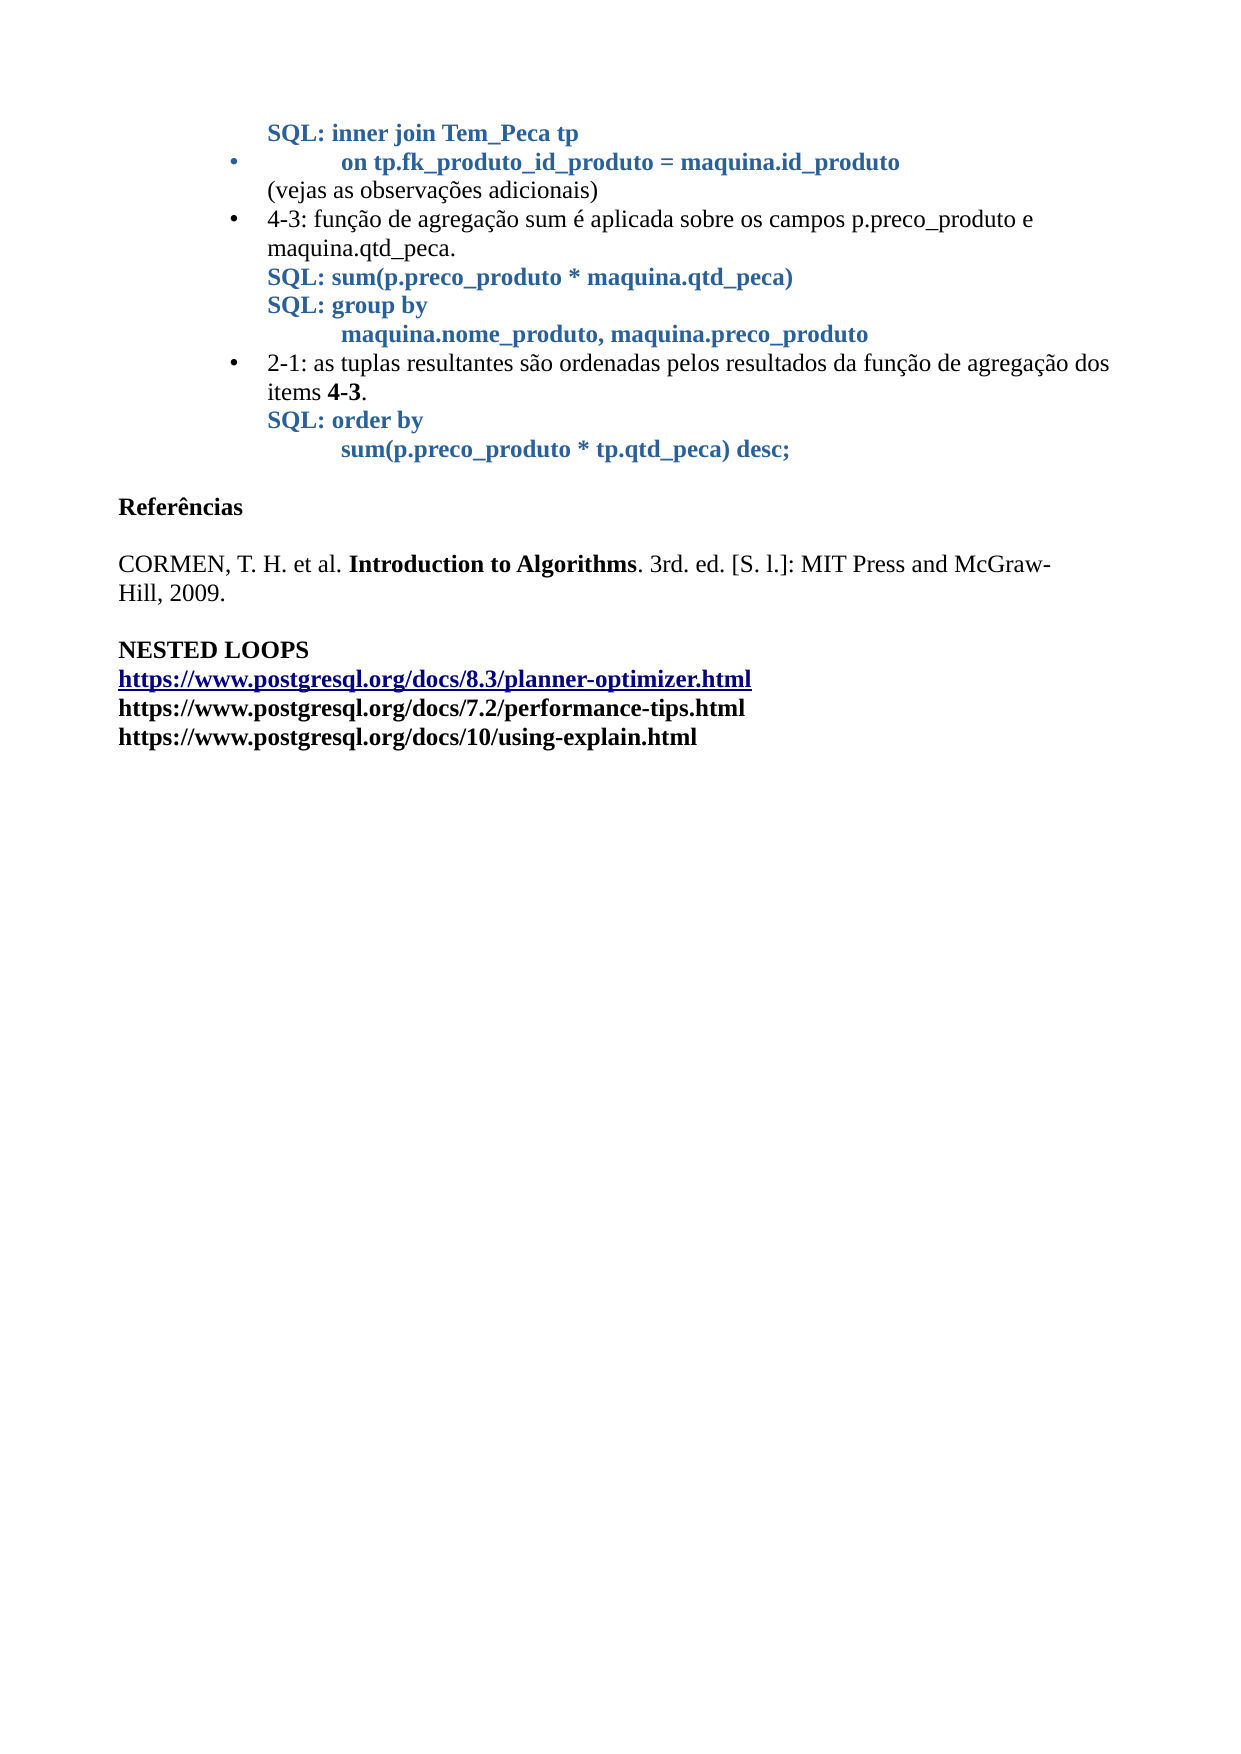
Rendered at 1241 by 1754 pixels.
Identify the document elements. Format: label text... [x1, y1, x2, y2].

list SQL: inner join Tem_Peca tp [229, 118, 1122, 147]
list (vejas as observações adicionais) [229, 176, 1122, 204]
text https://www.postgresql.org/docs/7.2/performance-tips.html [118, 693, 1122, 722]
text Hill, 2009. [118, 578, 1122, 607]
text CORMEN, T. H. et al. Introduction to Algorithms. 3rd. ed. [S. l.]: MIT Press and McGraw- [118, 549, 1122, 578]
list SQL: group by [229, 291, 1122, 319]
list SQL: sum(p.preco_produto * maquina.qtd_peca) [229, 262, 1122, 291]
text https://www.postgresql.org/docs/8.3/planner-optimizer.html [118, 664, 1122, 693]
list 4-3: função de agregação sum é aplicada sobre os campos p.preco_produto e maquina.qtd_peca. [229, 204, 1122, 262]
list 2-1: as tuplas resultantes são ordenadas pelos resultados da função de agregação dos items 4-3. [229, 348, 1122, 406]
text Referências [118, 492, 1122, 521]
list sum(p.preco_produto * tp.qtd_peca) desc; [229, 434, 1122, 463]
text NESTED LOOPS [118, 636, 1122, 664]
list on tp.fk_produto_id_produto = maquina.id_produto [229, 147, 1122, 176]
text https://www.postgresql.org/docs/10/using-explain.html [118, 722, 1122, 751]
list maquina.nome_produto, maquina.preco_produto [229, 319, 1122, 348]
list SQL: order by [229, 406, 1122, 434]
